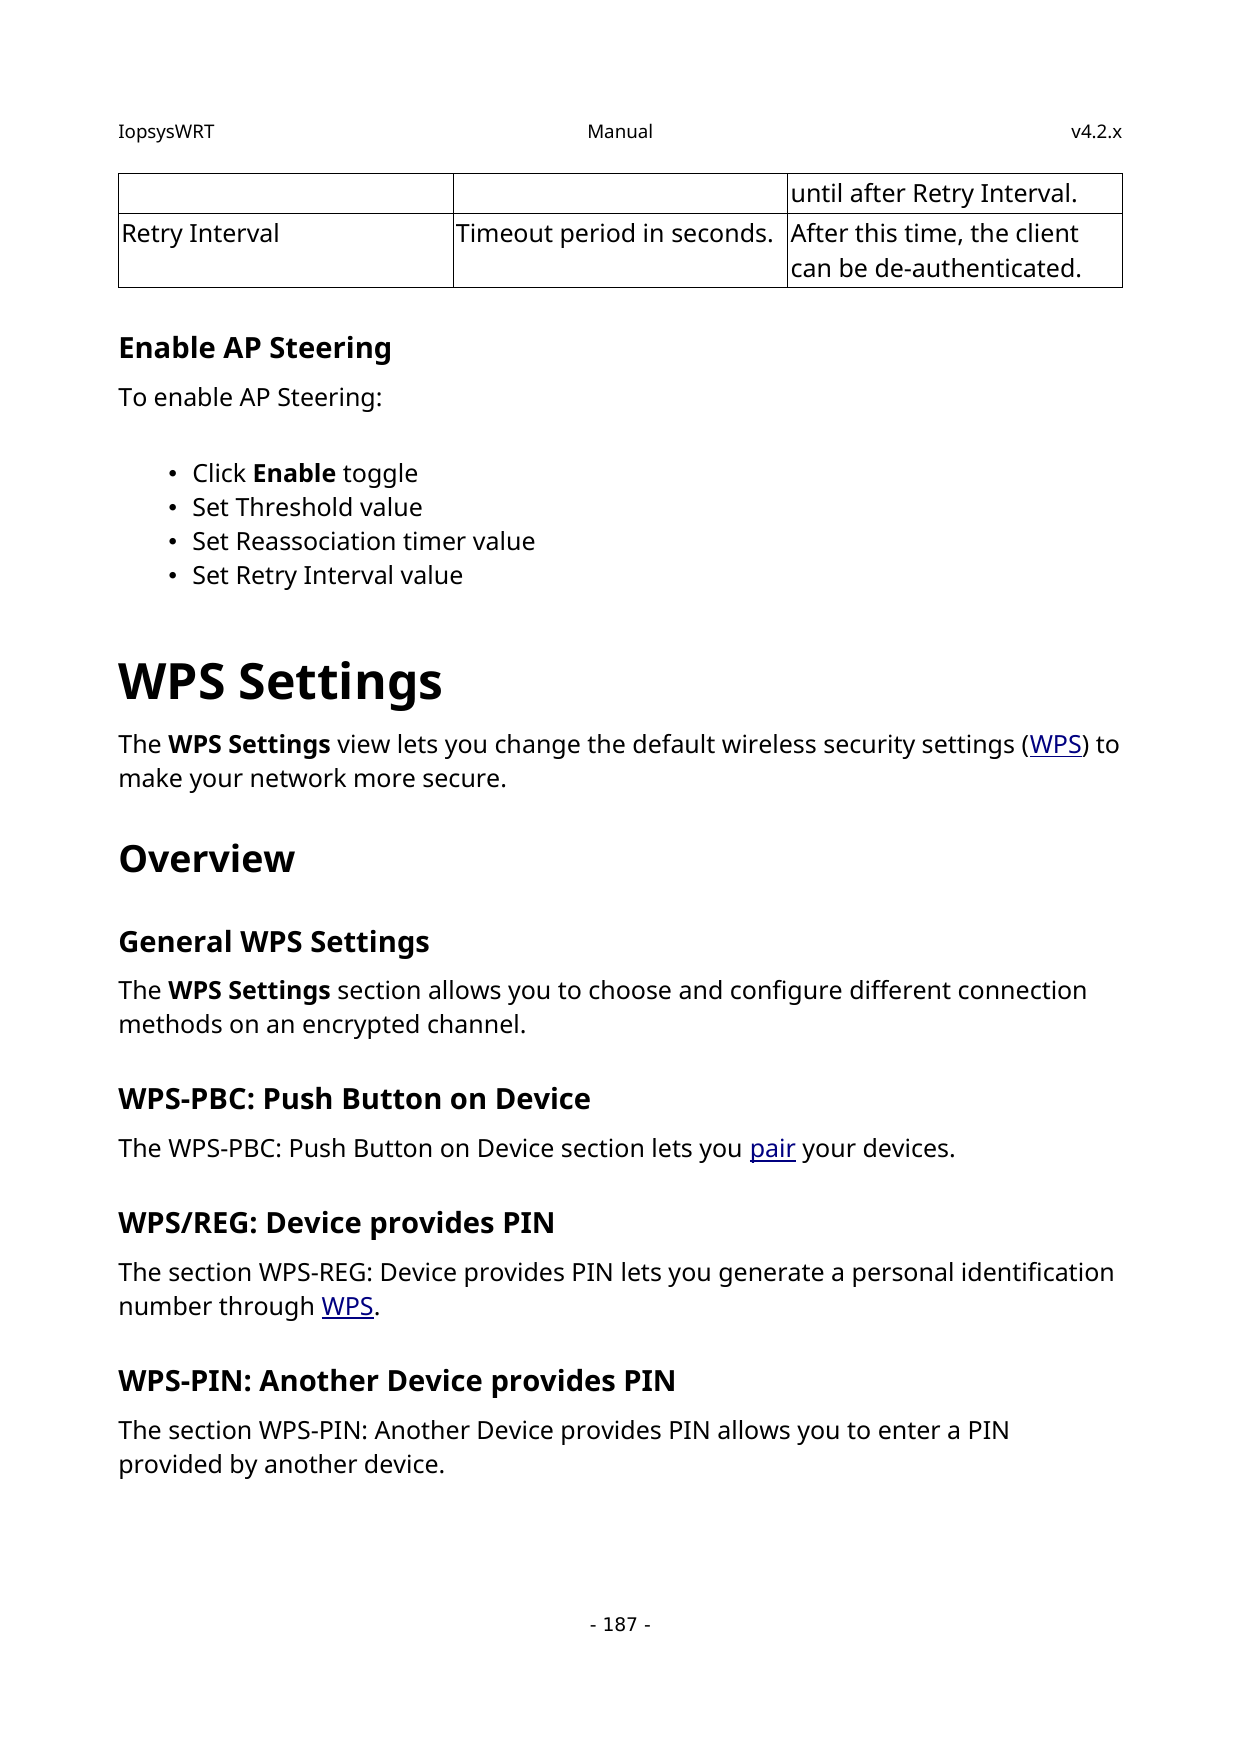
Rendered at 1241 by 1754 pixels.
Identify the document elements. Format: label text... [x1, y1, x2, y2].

list Set Retry Interval value [177, 557, 1122, 592]
table_cell until after Retry Interval. [788, 174, 1122, 213]
text To enable AP Steering: [118, 379, 1122, 413]
table_cell Timeout period in seconds. [454, 214, 787, 287]
subtitle General WPS Settings [118, 921, 1122, 961]
subtitle Overview [118, 832, 1122, 883]
table_cell [454, 174, 787, 213]
subtitle Enable AP Steering [118, 327, 1122, 367]
list Set Reassociation timer value [177, 523, 1122, 557]
list Set Threshold value [177, 489, 1122, 523]
text The WPS Settings section allows you to choose and configure different connection methods on an encrypted channel. [118, 973, 1122, 1041]
subtitle WPS Settings [118, 646, 1122, 714]
subtitle WPS-PBC: Push Button on Device [118, 1079, 1122, 1118]
text The WPS-PBC: Push Button on Device section lets you pair your devices. [118, 1131, 1122, 1165]
subtitle WPS/REG: Device provides PIN [118, 1202, 1122, 1242]
text The section WPS-REG: Device provides PIN lets you generate a personal identification number through WPS. [118, 1254, 1122, 1323]
list Click Enable toggle [177, 455, 1122, 489]
table_cell Retry Interval [119, 214, 453, 287]
text The WPS Settings view lets you change the default wireless security settings (WPS) to make your network more secure. [118, 727, 1122, 795]
text The section WPS-PIN: Another Device provides PIN allows you to enter a PIN provided by another device. [118, 1412, 1122, 1481]
table_cell After this time, the client can be de-authenticated. [788, 214, 1122, 287]
table_cell [119, 174, 453, 213]
subtitle WPS-PIN: Another Device provides PIN [118, 1360, 1122, 1400]
